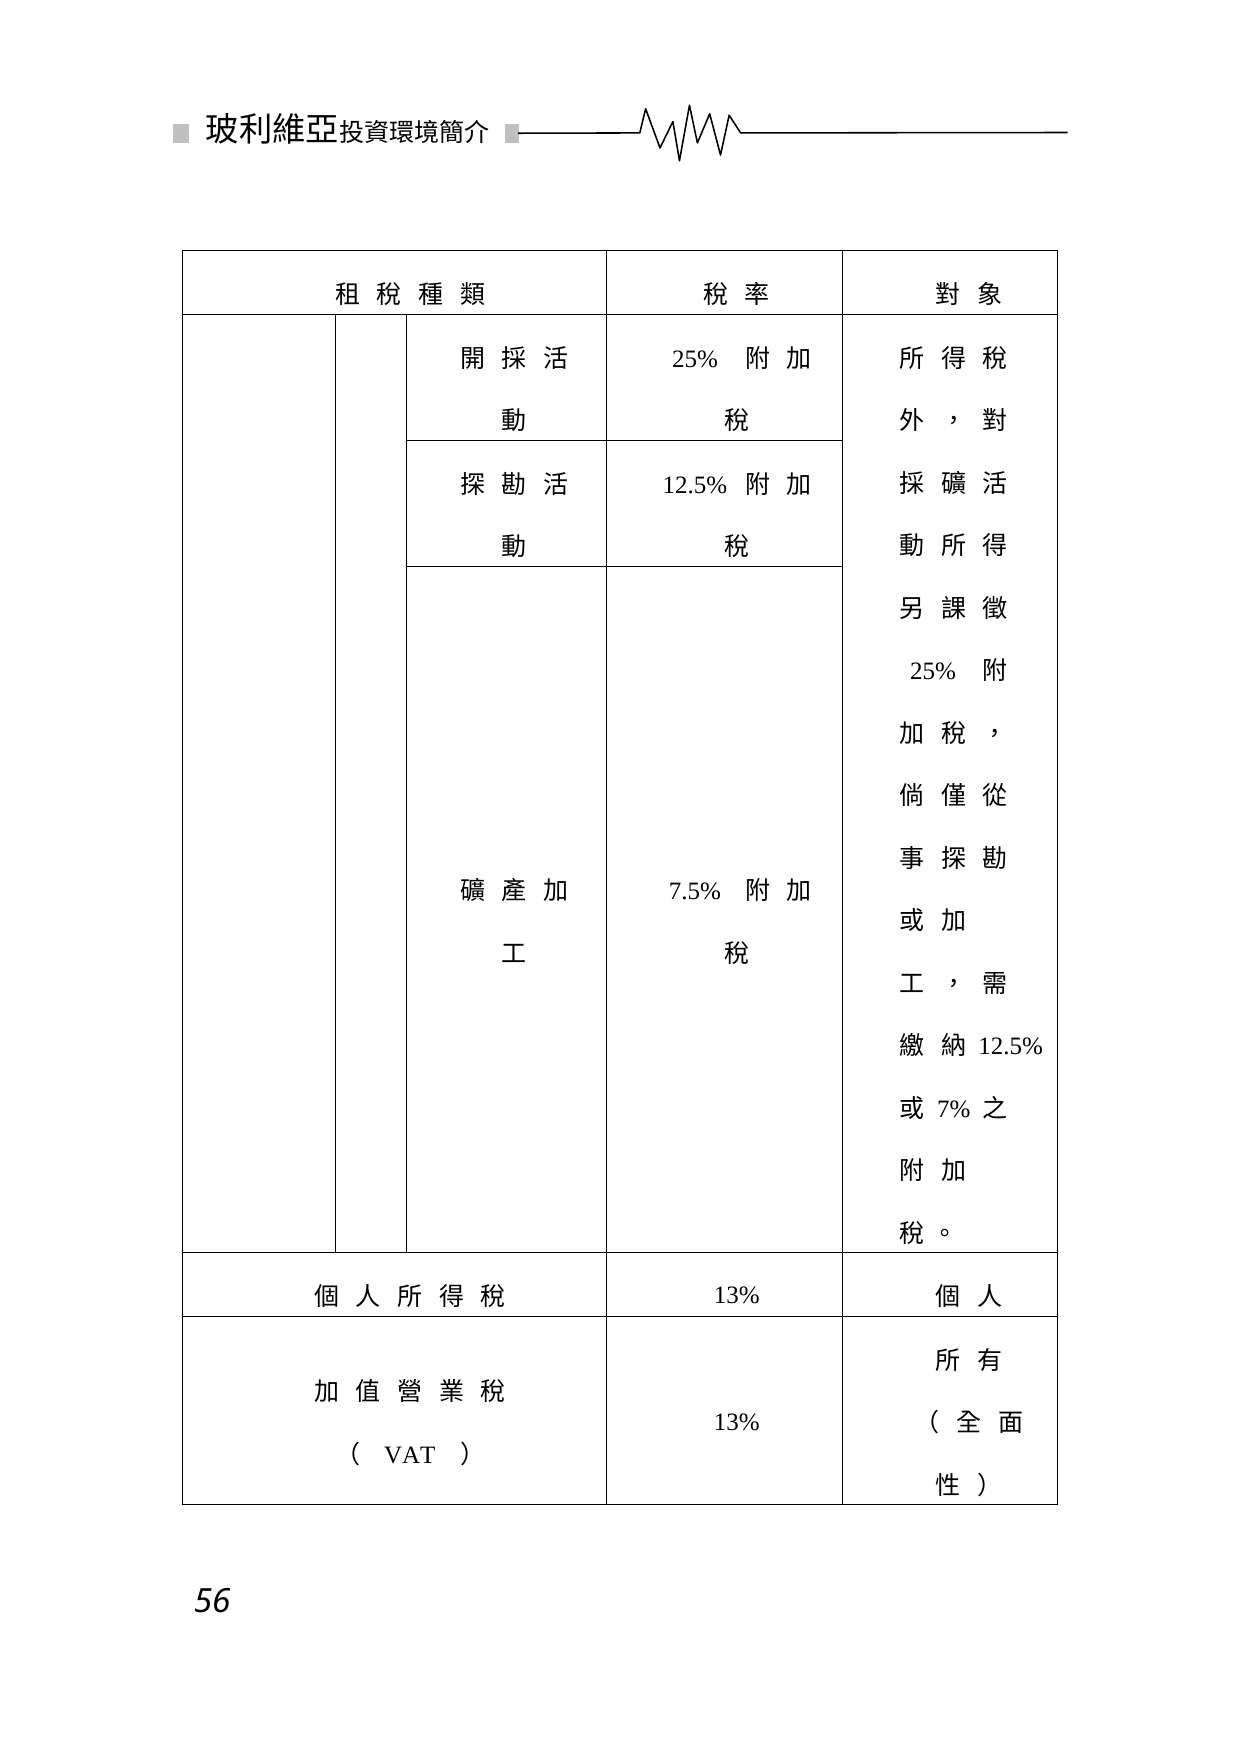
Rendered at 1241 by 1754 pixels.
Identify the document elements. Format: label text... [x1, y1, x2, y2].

table_cell 礦產加工 [407, 567, 606, 1252]
table_cell 所有（全面性） [843, 1317, 1057, 1504]
table_header 對象 [843, 251, 1057, 314]
table_cell 個人 [843, 1253, 1057, 1316]
table_cell 7.5%附加稅 [607, 567, 842, 1252]
table_cell 探勘活動 [407, 441, 606, 566]
table_header 稅率 [607, 251, 842, 314]
table_cell 開採活動 [407, 315, 606, 440]
table_cell 13% [607, 1253, 842, 1316]
table_cell [336, 315, 406, 1252]
table_cell 13% [607, 1317, 842, 1504]
table_header 租稅種類 [183, 251, 606, 314]
table_cell 12.5%附加稅 [607, 441, 842, 566]
table_cell 加值營業稅（VAT） [183, 1317, 606, 1504]
table_cell 個人所得稅 [183, 1253, 606, 1316]
table_cell 所得稅外，對採礦活動所得另課徵25%附加稅，倘僅從事探勘或加工，需繳納12.5%或7%之附加稅。 [843, 315, 1057, 1252]
table_cell 25%附加稅 [607, 315, 842, 440]
